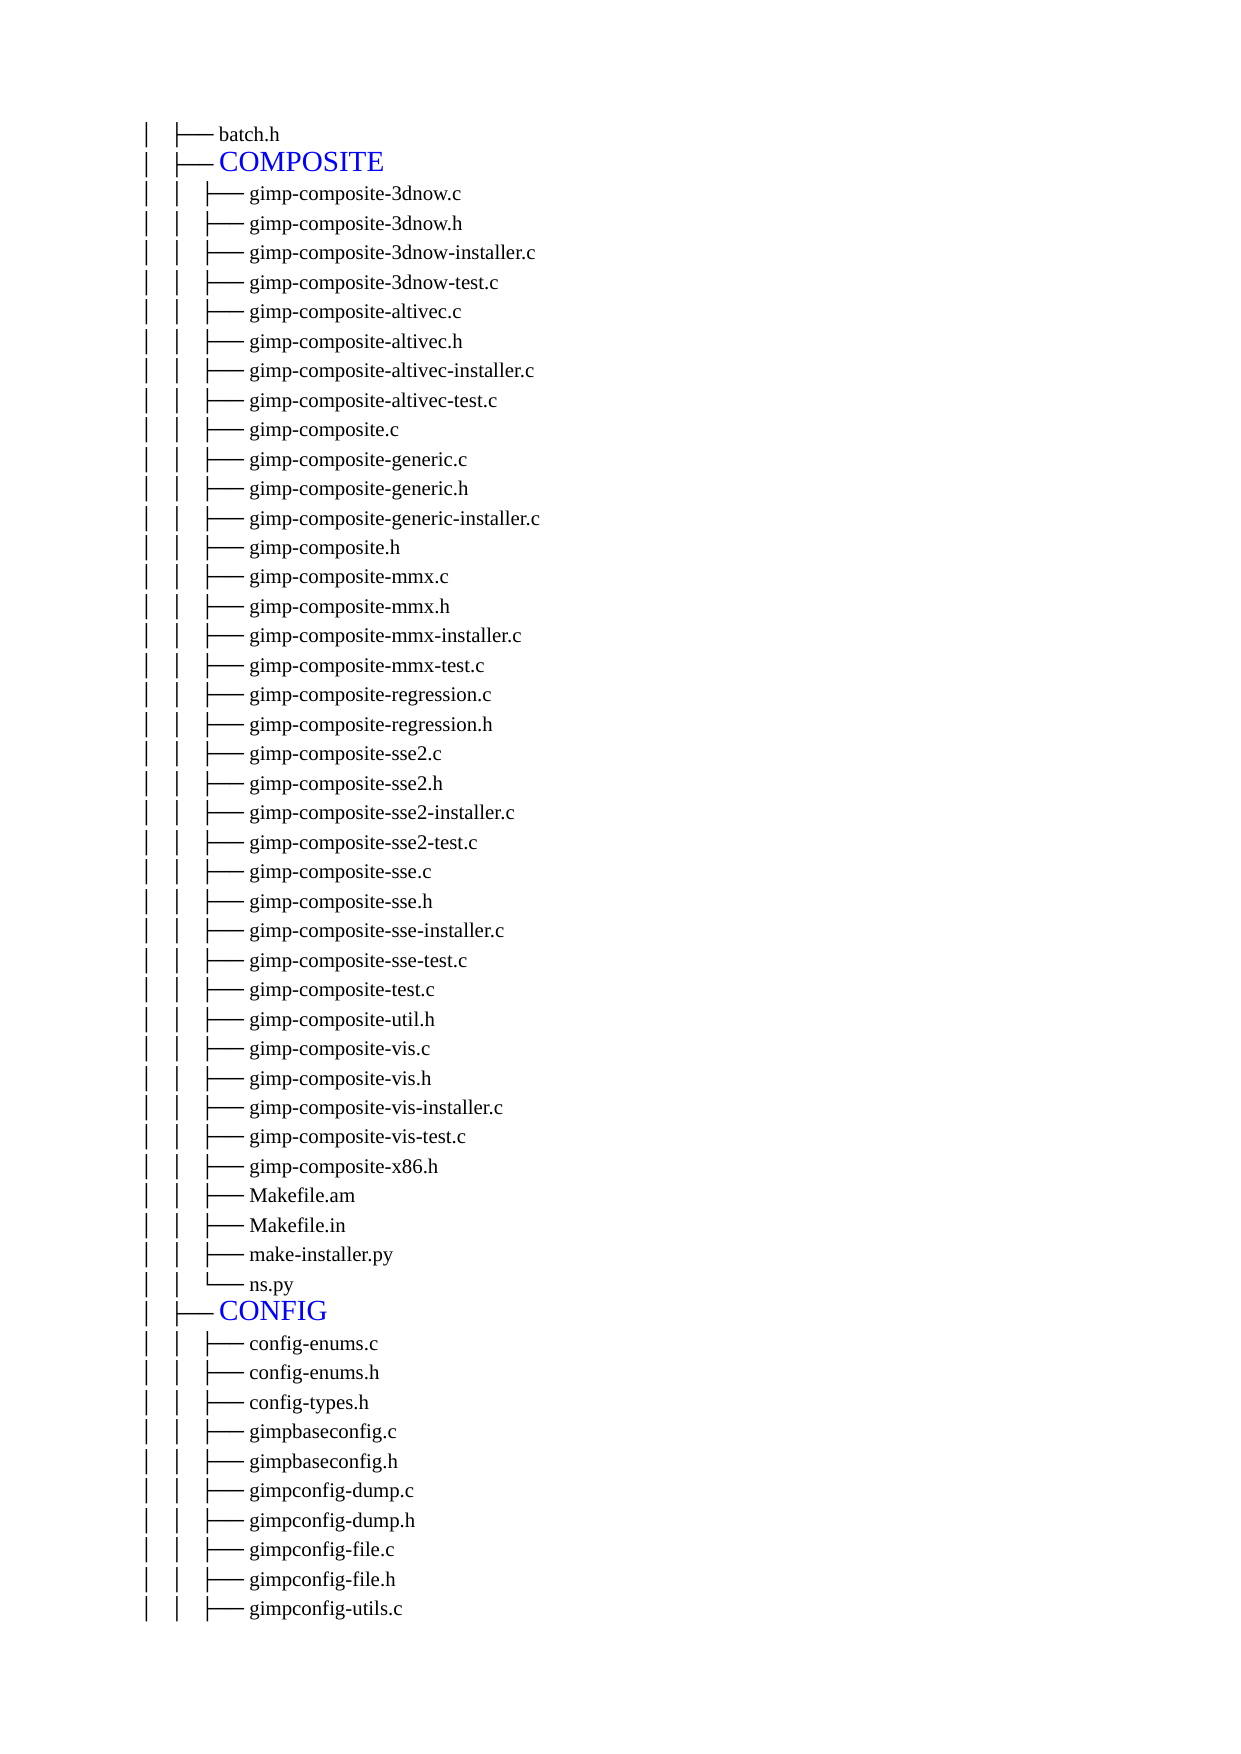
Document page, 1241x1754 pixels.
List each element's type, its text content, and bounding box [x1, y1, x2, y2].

text │ │ ├── gimp-composite-vis.c [118, 1032, 1122, 1061]
text │ │ ├── gimp-composite-mmx.h [118, 590, 1122, 619]
text │ ├── CONFIG [118, 1297, 1122, 1327]
text │ │ ├── gimp-composite-3dnow.h [118, 207, 1122, 236]
text │ │ ├── gimp-composite-sse.h [118, 884, 1122, 914]
text │ │ ├── gimp-composite-sse.c [118, 855, 1122, 884]
text │ │ ├── gimp-composite-regression.c [118, 678, 1122, 708]
text │ │ ├── gimp-composite-3dnow.c [118, 177, 1122, 207]
text │ ├── COMPOSITE [118, 148, 1122, 177]
text │ │ ├── gimp-composite.c [118, 413, 1122, 442]
text │ │ ├── gimp-composite-mmx-test.c [118, 649, 1122, 678]
text │ │ ├── gimp-composite-sse2.h [118, 767, 1122, 796]
text │ │ ├── gimp-composite-altivec-installer.c [118, 354, 1122, 383]
text │ │ ├── gimpconfig-utils.c [118, 1592, 1122, 1622]
text │ │ ├── gimp-composite-altivec-test.c [118, 383, 1122, 413]
text │ │ ├── gimp-composite-3dnow-installer.c [118, 236, 1122, 266]
text │ │ ├── gimp-composite-altivec.h [118, 324, 1122, 354]
text │ │ ├── gimp-composite-x86.h [118, 1150, 1122, 1179]
text │ │ ├── gimpconfig-file.h [118, 1563, 1122, 1592]
text │ │ ├── gimp-composite-mmx-installer.c [118, 619, 1122, 649]
text │ │ ├── gimp-composite-vis-installer.c [118, 1091, 1122, 1120]
text │ ├── batch.h [118, 118, 1122, 148]
text │ │ ├── gimpconfig-file.c [118, 1533, 1122, 1563]
text │ │ ├── gimpconfig-dump.h [118, 1504, 1122, 1533]
text │ │ └── ns.py [118, 1268, 1122, 1297]
text │ │ ├── gimp-composite-util.h [118, 1002, 1122, 1032]
text │ │ ├── gimp-composite-sse2-installer.c [118, 796, 1122, 826]
text │ │ ├── gimp-composite-vis-test.c [118, 1120, 1122, 1150]
text │ │ ├── gimp-composite-3dnow-test.c [118, 266, 1122, 295]
text │ │ ├── gimp-composite.h [118, 531, 1122, 560]
text │ │ ├── gimp-composite-generic.h [118, 472, 1122, 501]
text │ │ ├── make-installer.py [118, 1238, 1122, 1268]
text │ │ ├── gimp-composite-test.c [118, 973, 1122, 1002]
text │ │ ├── gimpbaseconfig.c [118, 1415, 1122, 1445]
text │ │ ├── gimp-composite-sse-test.c [118, 943, 1122, 973]
text │ │ ├── gimp-composite-sse-installer.c [118, 914, 1122, 943]
text │ │ ├── gimp-composite-regression.h [118, 708, 1122, 737]
text │ │ ├── gimp-composite-altivec.c [118, 295, 1122, 324]
text │ │ ├── config-enums.c [118, 1327, 1122, 1356]
text │ │ ├── gimp-composite-vis.h [118, 1061, 1122, 1091]
text │ │ ├── gimpbaseconfig.h [118, 1445, 1122, 1474]
text │ │ ├── gimpconfig-dump.c [118, 1474, 1122, 1504]
text │ │ ├── gimp-composite-generic.c [118, 442, 1122, 472]
text │ │ ├── config-enums.h [118, 1356, 1122, 1386]
text │ │ ├── Makefile.in [118, 1209, 1122, 1238]
text │ │ ├── gimp-composite-sse2-test.c [118, 826, 1122, 855]
text │ │ ├── gimp-composite-mmx.c [118, 560, 1122, 590]
text │ │ ├── Makefile.am [118, 1179, 1122, 1209]
text │ │ ├── gimp-composite-generic-installer.c [118, 501, 1122, 531]
text │ │ ├── config-types.h [118, 1386, 1122, 1415]
text │ │ ├── gimp-composite-sse2.c [118, 737, 1122, 767]
